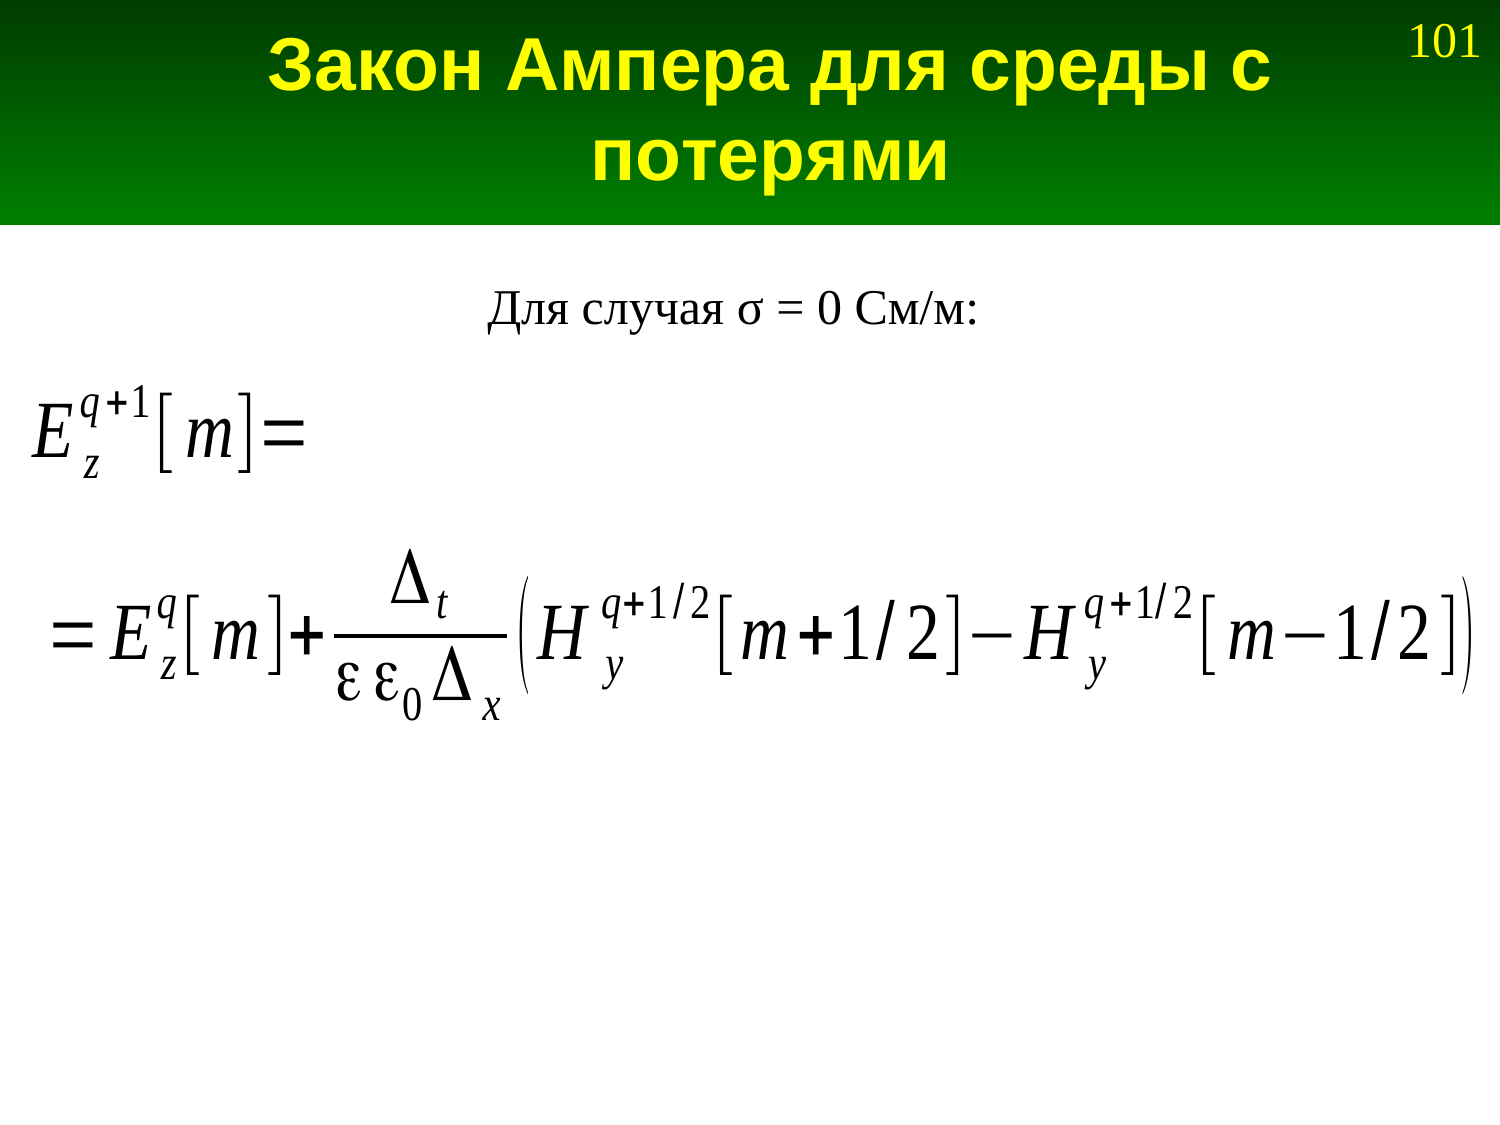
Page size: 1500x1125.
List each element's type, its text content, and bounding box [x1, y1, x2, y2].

title Закон Ампера для среды с потерями [100, 7, 1441, 204]
chart [29, 542, 1492, 733]
chart [11, 371, 329, 487]
text_box Для случая σ = 0 См/м: [472, 267, 995, 343]
